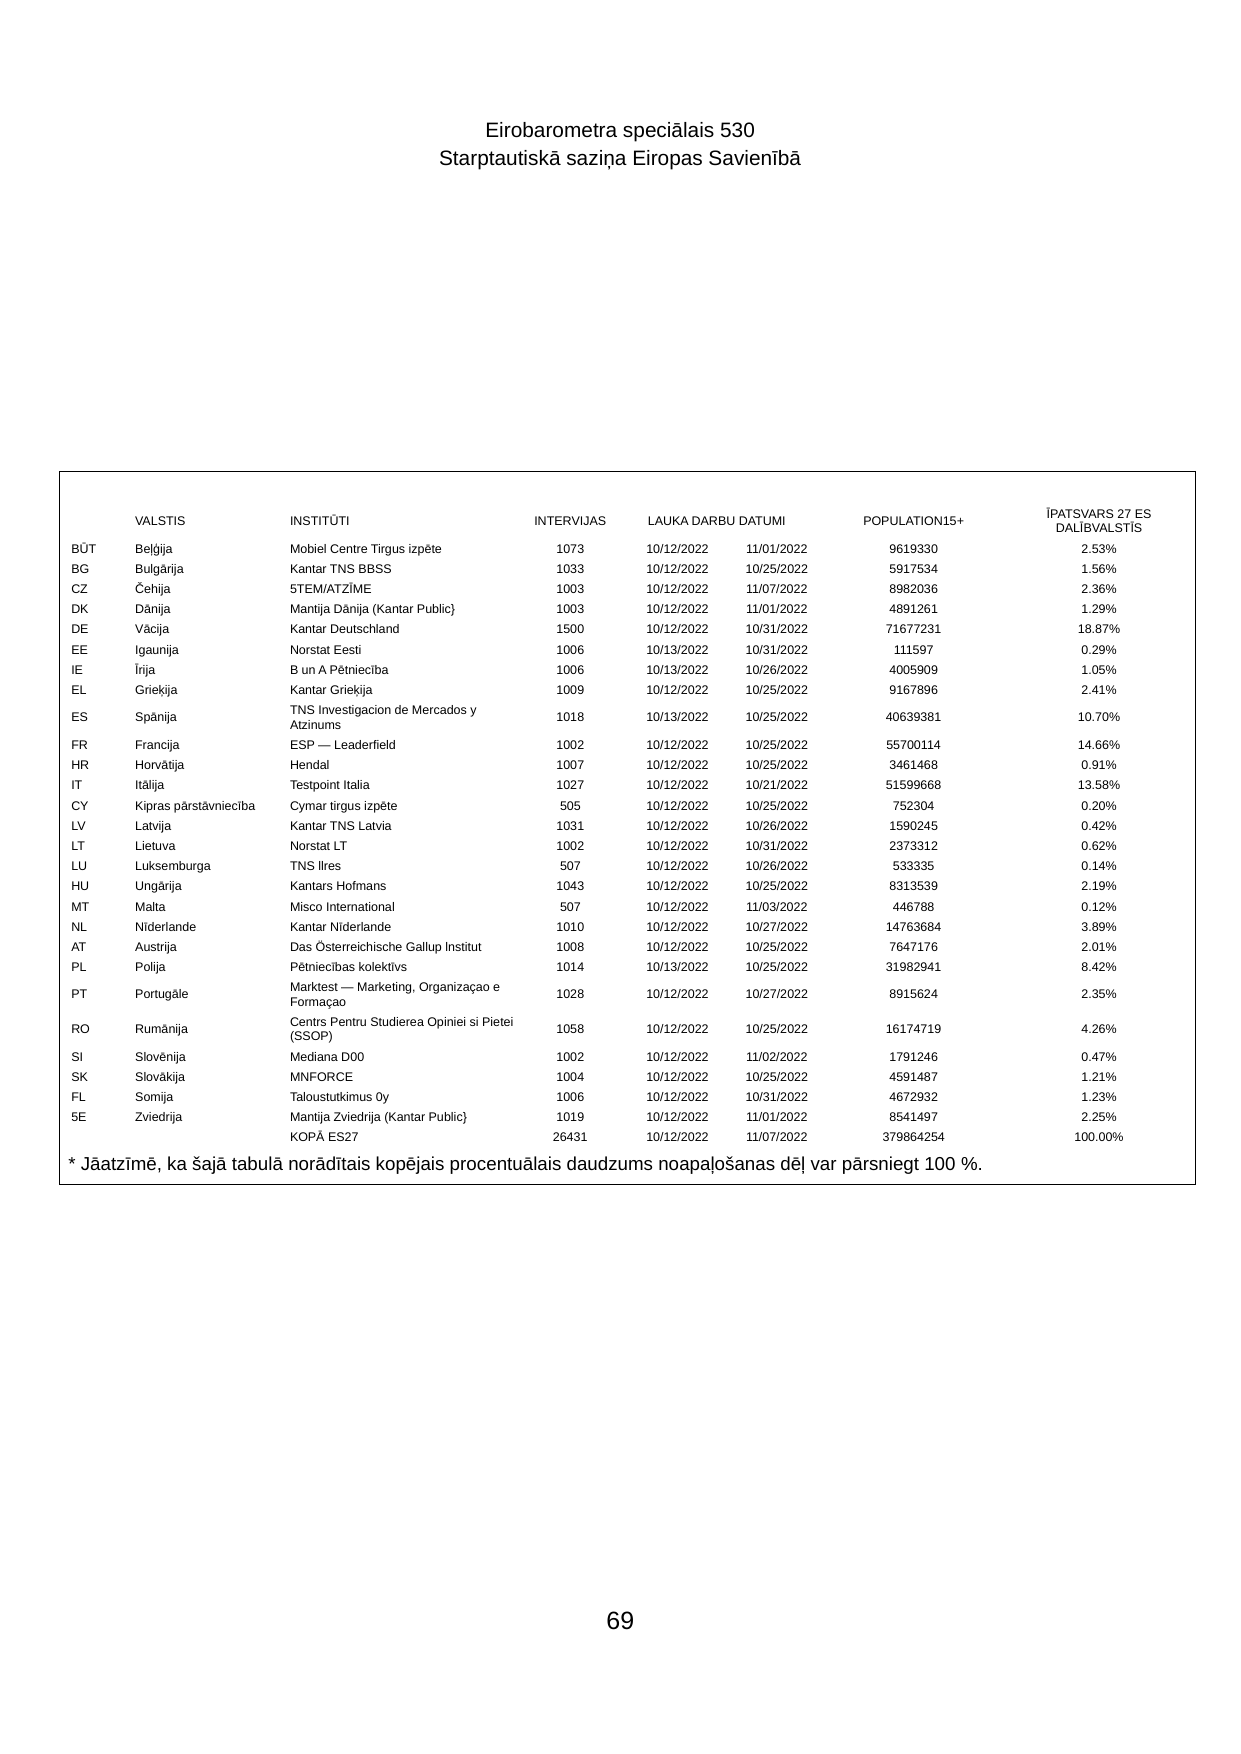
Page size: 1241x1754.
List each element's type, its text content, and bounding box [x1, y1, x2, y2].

table_cell 31/10/2022 [737, 1087, 816, 1107]
table_cell Mantija Dānija (Kantar Public} [287, 599, 523, 619]
table_cell PT [68, 977, 132, 1012]
table_cell BG [68, 559, 132, 579]
table_cell 31/10/2022 [737, 639, 816, 659]
table_cell IT [68, 775, 132, 795]
table_cell 13/10/2022 [617, 660, 737, 680]
table_cell 3461468 [816, 755, 1011, 775]
table_cell 13,58% [1011, 775, 1187, 795]
table_cell 01/11/2022 [737, 1107, 816, 1127]
table_cell Vācija [132, 619, 287, 639]
table_cell Ungārija [132, 876, 287, 896]
table_cell 21/10/2022 [737, 775, 816, 795]
table_cell MNFORCE [287, 1066, 523, 1087]
table_cell 5E [68, 1107, 132, 1127]
table_header POPULATION15+ [816, 504, 1011, 538]
table_cell 55700114 [816, 735, 1011, 755]
table_cell 533335 [816, 856, 1011, 876]
table_cell 12/10/2022 [617, 1046, 737, 1066]
table_cell ESP — Leaderﬁeld [287, 735, 523, 755]
table_cell Mediana D00 [287, 1046, 523, 1066]
table_cell Cymar tirgus izpēte [287, 795, 523, 815]
table_cell 10,70% [1011, 700, 1187, 734]
table_cell 4005909 [816, 660, 1011, 680]
table_cell 1006 [523, 1087, 617, 1107]
table_cell 9619330 [816, 538, 1011, 558]
table_cell 01/11/2022 [737, 599, 816, 619]
table_cell Slovēnija [132, 1046, 287, 1066]
table_cell 25/10/2022 [737, 700, 816, 734]
table_cell 12/10/2022 [617, 876, 737, 896]
table_cell 505 [523, 795, 617, 815]
table_cell 31982941 [816, 957, 1011, 977]
table_cell HU [68, 876, 132, 896]
table_cell 25/10/2022 [737, 795, 816, 815]
table_cell 2373312 [816, 836, 1011, 856]
table_cell Slovākija [132, 1066, 287, 1087]
table_cell 12/10/2022 [617, 1087, 737, 1107]
table_cell 111597 [816, 639, 1011, 659]
table_cell 07/11/2022 [737, 1127, 816, 1147]
table_cell 12/10/2022 [617, 1107, 737, 1127]
table_cell 1002 [523, 836, 617, 856]
table_cell 0,91% [1011, 755, 1187, 775]
table_cell 12/10/2022 [617, 977, 737, 1012]
table_cell 1018 [523, 700, 617, 734]
table_cell KOPĀ ES27 [287, 1127, 523, 1147]
table_cell Norstat LT [287, 836, 523, 856]
table_cell 71677231 [816, 619, 1011, 639]
table_cell DE [68, 619, 132, 639]
table_cell 1031 [523, 815, 617, 836]
table_cell 12/10/2022 [617, 538, 737, 558]
table_header INTERVIJAS [523, 504, 617, 538]
table_cell EL [68, 680, 132, 700]
table_cell Īrija [132, 660, 287, 680]
table_cell 2,19% [1011, 876, 1187, 896]
table_cell FR [68, 735, 132, 755]
table_cell 12/10/2022 [617, 836, 737, 856]
table_cell 0,62% [1011, 836, 1187, 856]
table_header LAUKA DARBU DATUMI [617, 504, 816, 538]
table_cell Mantija Zviedrija (Kantar Public} [287, 1107, 523, 1127]
table_header [68, 504, 132, 538]
table_cell TNS llres [287, 856, 523, 876]
table_cell NL [68, 916, 132, 937]
table_cell Rumānija [132, 1012, 287, 1046]
table_cell 26/10/2022 [737, 856, 816, 876]
table_cell HR [68, 755, 132, 775]
table_cell 31/10/2022 [737, 619, 816, 639]
table_cell Marktest — Marketing, Organizaçao e Formaçao [287, 977, 523, 1012]
table_cell 379864254 [816, 1127, 1011, 1147]
table_cell 2,36% [1011, 579, 1187, 599]
table_cell 03/11/2022 [737, 896, 816, 916]
table_cell 1500 [523, 619, 617, 639]
table_cell 12/10/2022 [617, 1066, 737, 1087]
table_cell LU [68, 856, 132, 876]
table_cell 1,23% [1011, 1087, 1187, 1107]
table_cell Luksemburga [132, 856, 287, 876]
table_cell [68, 1127, 132, 1147]
table_cell 12/10/2022 [617, 896, 737, 916]
table_cell 12/10/2022 [617, 795, 737, 815]
table_cell 18,87% [1011, 619, 1187, 639]
table_cell SI [68, 1046, 132, 1066]
table_cell Polija [132, 957, 287, 977]
table_cell 2,53% [1011, 538, 1187, 558]
table_cell 507 [523, 856, 617, 876]
table_cell 1,29% [1011, 599, 1187, 619]
table_cell Portugāle [132, 977, 287, 1012]
table_cell 100,00% [1011, 1127, 1187, 1147]
table_cell LT [68, 836, 132, 856]
table_cell ES [68, 700, 132, 734]
table_cell 12/10/2022 [617, 815, 737, 836]
table_cell 25/10/2022 [737, 680, 816, 700]
table_cell 4,26% [1011, 1012, 1187, 1046]
table_header VALSTIS [132, 504, 287, 538]
table_cell Kantar TNS Latvia [287, 815, 523, 836]
table_cell 0,42% [1011, 815, 1187, 836]
table_cell BŪT [68, 538, 132, 558]
table_cell 1009 [523, 680, 617, 700]
table_cell 4891261 [816, 599, 1011, 619]
table_cell 25/10/2022 [737, 937, 816, 957]
table_cell 12/10/2022 [617, 1012, 737, 1046]
table_cell IE [68, 660, 132, 680]
table_cell Centrs Pentru Studierea Opiniei si Pietei (SSOP) [287, 1012, 523, 1046]
table_cell Kantar TNS BBSS [287, 559, 523, 579]
table_cell 12/10/2022 [617, 735, 737, 755]
table_cell Kantar Grieķija [287, 680, 523, 700]
table_cell 7647176 [816, 937, 1011, 957]
table_cell 0,29% [1011, 639, 1187, 659]
table_cell 2,01% [1011, 937, 1187, 957]
table_cell Bulgārija [132, 559, 287, 579]
table_cell 1003 [523, 599, 617, 619]
table_cell 16174719 [816, 1012, 1011, 1046]
table_cell 1590245 [816, 815, 1011, 836]
table_cell 40639381 [816, 700, 1011, 734]
table_cell 12/10/2022 [617, 775, 737, 795]
table_cell DK [68, 599, 132, 619]
table_cell 13/10/2022 [617, 957, 737, 977]
table_cell 0,47% [1011, 1046, 1187, 1066]
table_cell Testpoint Italia [287, 775, 523, 795]
table_cell 31/10/2022 [737, 836, 816, 856]
table_cell Kipras pārstāvniecība [132, 795, 287, 815]
table_cell Beļģija [132, 538, 287, 558]
table_cell 2,25% [1011, 1107, 1187, 1127]
table_cell FL [68, 1087, 132, 1107]
table_cell 1019 [523, 1107, 617, 1127]
table_cell 27/10/2022 [737, 916, 816, 937]
table_cell Spānija [132, 700, 287, 734]
table_cell 12/10/2022 [617, 619, 737, 639]
table_cell 12/10/2022 [617, 579, 737, 599]
table_cell 26/10/2022 [737, 660, 816, 680]
table_cell [132, 1127, 287, 1147]
table_cell 26431 [523, 1127, 617, 1147]
table_cell Igaunija [132, 639, 287, 659]
table_cell 1002 [523, 735, 617, 755]
table_cell 4672932 [816, 1087, 1011, 1107]
table_cell 1003 [523, 579, 617, 599]
table_cell 25/10/2022 [737, 755, 816, 775]
table_cell 14763684 [816, 916, 1011, 937]
table_cell 07/11/2022 [737, 579, 816, 599]
table_cell 1033 [523, 559, 617, 579]
table_cell 1073 [523, 538, 617, 558]
table_cell 5917534 [816, 559, 1011, 579]
table_cell 1006 [523, 660, 617, 680]
table_header INSTITŪTI [287, 504, 523, 538]
table_cell 12/10/2022 [617, 599, 737, 619]
table_cell 1791246 [816, 1046, 1011, 1066]
table_cell 12/10/2022 [617, 856, 737, 876]
table_cell Austrija [132, 937, 287, 957]
table_cell B un A Pētniecība [287, 660, 523, 680]
table_cell 1006 [523, 639, 617, 659]
table_cell Pētniecības kolektīvs [287, 957, 523, 977]
table_cell 12/10/2022 [617, 937, 737, 957]
table_cell Čehija [132, 579, 287, 599]
table_cell RO [68, 1012, 132, 1046]
table_cell 9167896 [816, 680, 1011, 700]
table_cell MT [68, 896, 132, 916]
table_cell 26/10/2022 [737, 815, 816, 836]
table_cell 8915624 [816, 977, 1011, 1012]
table_cell 1002 [523, 1046, 617, 1066]
table_cell 14,66% [1011, 735, 1187, 755]
table_cell Kantars Hofmans [287, 876, 523, 896]
table_cell 12/10/2022 [617, 680, 737, 700]
table_cell 12/10/2022 [617, 559, 737, 579]
table_cell 1043 [523, 876, 617, 896]
table_cell Misco International [287, 896, 523, 916]
table_cell 5TEM/ATZĪME [287, 579, 523, 599]
table_cell AT [68, 937, 132, 957]
table_cell 0,12% [1011, 896, 1187, 916]
table_cell 12/10/2022 [617, 755, 737, 775]
table_header ĪPATSVARS 27 ES DALĪBVALSTĪS [1011, 504, 1187, 538]
table_cell Kantar Nīderlande [287, 916, 523, 937]
table_cell Dānija [132, 599, 287, 619]
table_cell LV [68, 815, 132, 836]
table_cell 1014 [523, 957, 617, 977]
table_cell 1058 [523, 1012, 617, 1046]
table_cell Zviedrija [132, 1107, 287, 1127]
table_cell Das Österreichische Gallup lnstitut [287, 937, 523, 957]
table_cell 1007 [523, 755, 617, 775]
table_cell TNS Investigacion de Mercados y Atzinums [287, 700, 523, 734]
table_cell Grieķija [132, 680, 287, 700]
table_cell 1010 [523, 916, 617, 937]
table_cell Taloustutkimus 0y [287, 1087, 523, 1107]
table_cell 25/10/2022 [737, 1012, 816, 1046]
table_cell PL [68, 957, 132, 977]
table_cell Francija [132, 735, 287, 755]
table_cell 8541497 [816, 1107, 1011, 1127]
table_cell Latvija [132, 815, 287, 836]
table_cell Malta [132, 896, 287, 916]
table_cell Lietuva [132, 836, 287, 856]
table_cell Norstat Eesti [287, 639, 523, 659]
table_cell Hendal [287, 755, 523, 775]
table_cell 25/10/2022 [737, 735, 816, 755]
table_cell 12/10/2022 [617, 916, 737, 937]
table_cell 8313539 [816, 876, 1011, 896]
table_cell Horvātija [132, 755, 287, 775]
table_cell 1008 [523, 937, 617, 957]
table_cell 51599668 [816, 775, 1011, 795]
table_cell 1027 [523, 775, 617, 795]
table_cell Kantar Deutschland [287, 619, 523, 639]
table_cell 12/10/2022 [617, 1127, 737, 1147]
table_cell CY [68, 795, 132, 815]
table_cell 446788 [816, 896, 1011, 916]
table_cell 25/10/2022 [737, 957, 816, 977]
table_cell 25/10/2022 [737, 876, 816, 896]
table_cell SK [68, 1066, 132, 1087]
table_cell Mobiel Centre Tirgus izpēte [287, 538, 523, 558]
table_cell 02/11/2022 [737, 1046, 816, 1066]
table_cell 25/10/2022 [737, 559, 816, 579]
table_cell 25/10/2022 [737, 1066, 816, 1087]
table_cell 3,89% [1011, 916, 1187, 937]
table_cell 507 [523, 896, 617, 916]
table_cell 13/10/2022 [617, 700, 737, 734]
text * Jāatzīmē, ka šajā tabulā norādītais kopējais procentuālais daudzums noapaļošanas dēļ var pārsniegt 100 %. [68, 1153, 1187, 1175]
table_cell Nīderlande [132, 916, 287, 937]
table_cell 4591487 [816, 1066, 1011, 1087]
table_cell 1,05% [1011, 660, 1187, 680]
table_cell 27/10/2022 [737, 977, 816, 1012]
table_cell 1028 [523, 977, 617, 1012]
table_cell 0,20% [1011, 795, 1187, 815]
table_cell 752304 [816, 795, 1011, 815]
table_cell 1,56% [1011, 559, 1187, 579]
table_cell 0,14% [1011, 856, 1187, 876]
table_cell Somija [132, 1087, 287, 1107]
table_cell 1,21% [1011, 1066, 1187, 1087]
table_cell 2,35% [1011, 977, 1187, 1012]
table_cell 1004 [523, 1066, 617, 1087]
table_cell EE [68, 639, 132, 659]
table_cell 01/11/2022 [737, 538, 816, 558]
table_cell 13/10/2022 [617, 639, 737, 659]
table_cell 2,41% [1011, 680, 1187, 700]
table_cell Itālija [132, 775, 287, 795]
table_cell CZ [68, 579, 132, 599]
table_cell 8982036 [816, 579, 1011, 599]
table_cell 8,42% [1011, 957, 1187, 977]
